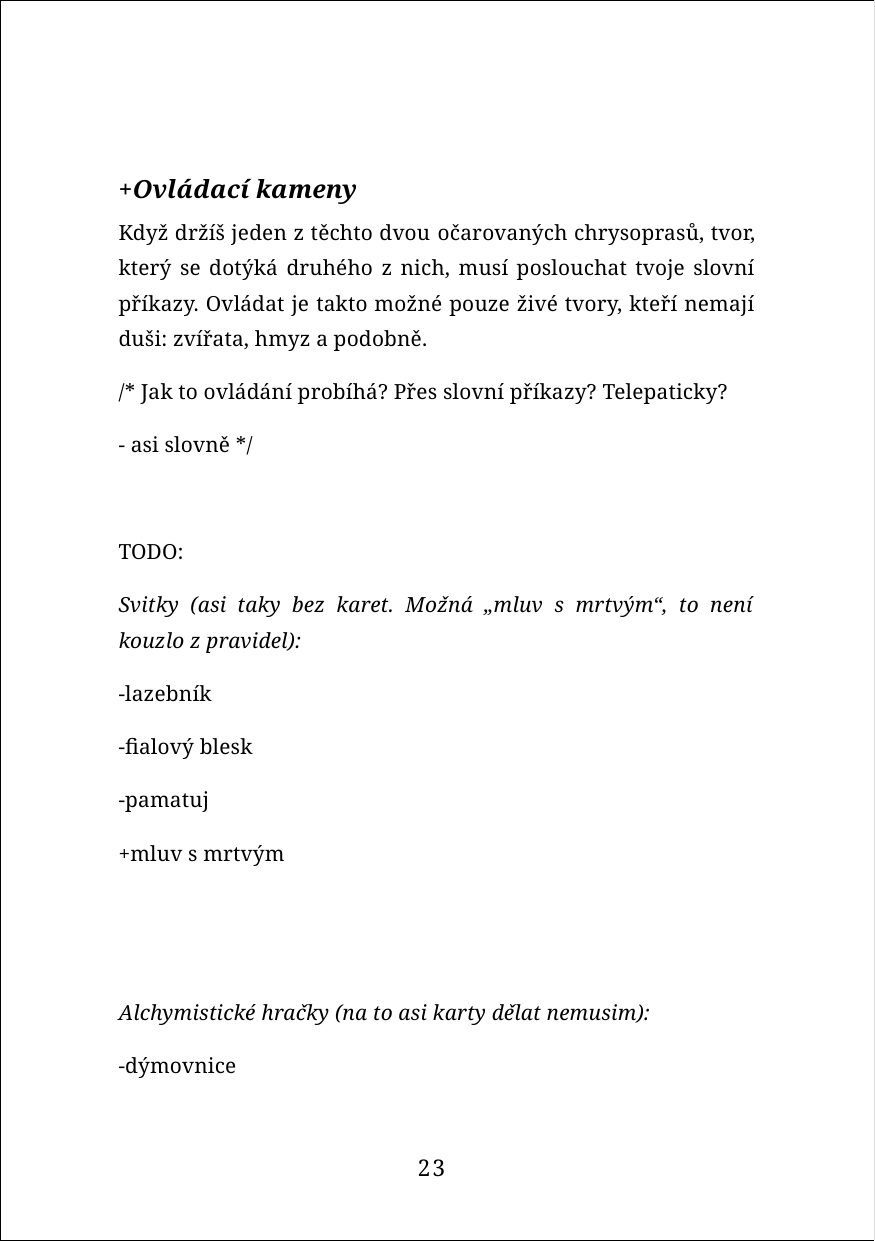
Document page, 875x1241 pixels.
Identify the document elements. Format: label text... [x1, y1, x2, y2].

text Alchymistické hračky (na to asi karty dělat nemusim): [118, 998, 756, 1027]
subtitle +Ovládací kameny [118, 172, 756, 206]
text +mluv s mrtvým [118, 839, 756, 867]
text -fialový blesk [118, 732, 756, 761]
text -dýmovnice [118, 1052, 756, 1080]
text - asi slovně */ [118, 431, 756, 459]
text -lazebník [118, 679, 756, 707]
text -pamatuj [118, 786, 756, 814]
text Když držíš jeden z těchto dvou očarovaných chrysoprasů, tvor, který se dotýká druhého z nich, musí poslouchat tvoje slovní příkazy. Ovládat je takto možné pouze živé tvory, kteří nemají duši: zvířata, hmyz a podobně. [118, 218, 756, 353]
text /* Jak to ovládání probíhá? Přes slovní příkazy? Telepaticky? [118, 377, 756, 406]
text Svitky (asi taky bez karet. Možná „mluv s mrtvým“, to není kouzlo z pravidel): [118, 590, 756, 654]
text TODO: [118, 537, 756, 566]
